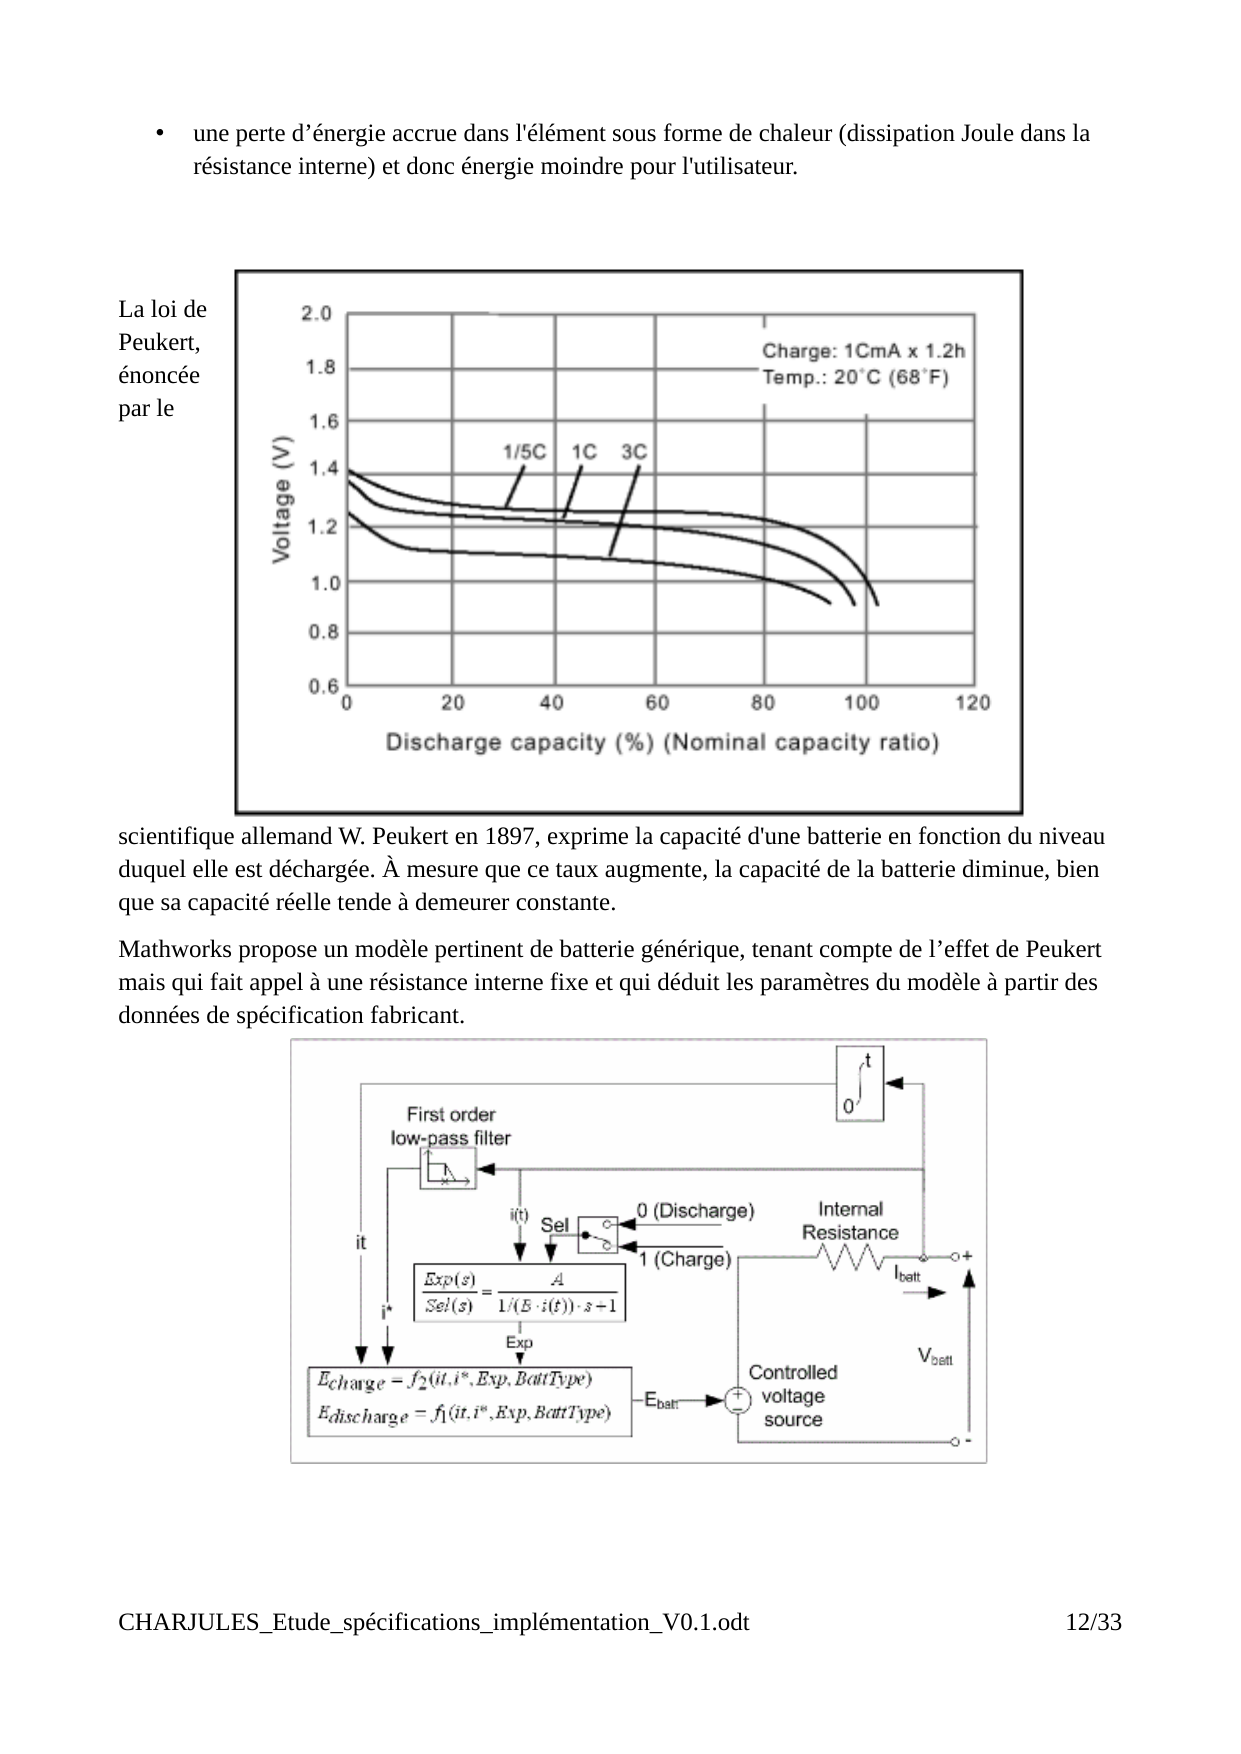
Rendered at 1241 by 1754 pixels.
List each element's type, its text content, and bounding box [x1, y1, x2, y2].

text La loi de Peukert, énoncée par le scientifique allemand W. Peukert en 1897, exprime la capacité d'une batterie en fonction du niveau duquel elle est déchargée. À mesure que ce taux augmente, la capacité de la batterie diminue, bien que sa capacité réelle tende à demeurer constante. [118, 821, 1122, 916]
text Mathworks propose un modèle pertinent de batterie générique, tenant compte de l’effet de Peukert mais qui fait appel à une résistance interne fixe et qui déduit les paramètres du modèle à partir des données de spécification fabricant. [118, 934, 1122, 1029]
picture [290, 1038, 988, 1464]
picture [229, 265, 1029, 821]
list une perte d’énergie accrue dans l'élément sous forme de chaleur (dissipation Joule dans la résistance interne) et donc énergie moindre pour l'utilisateur. [156, 118, 1122, 180]
